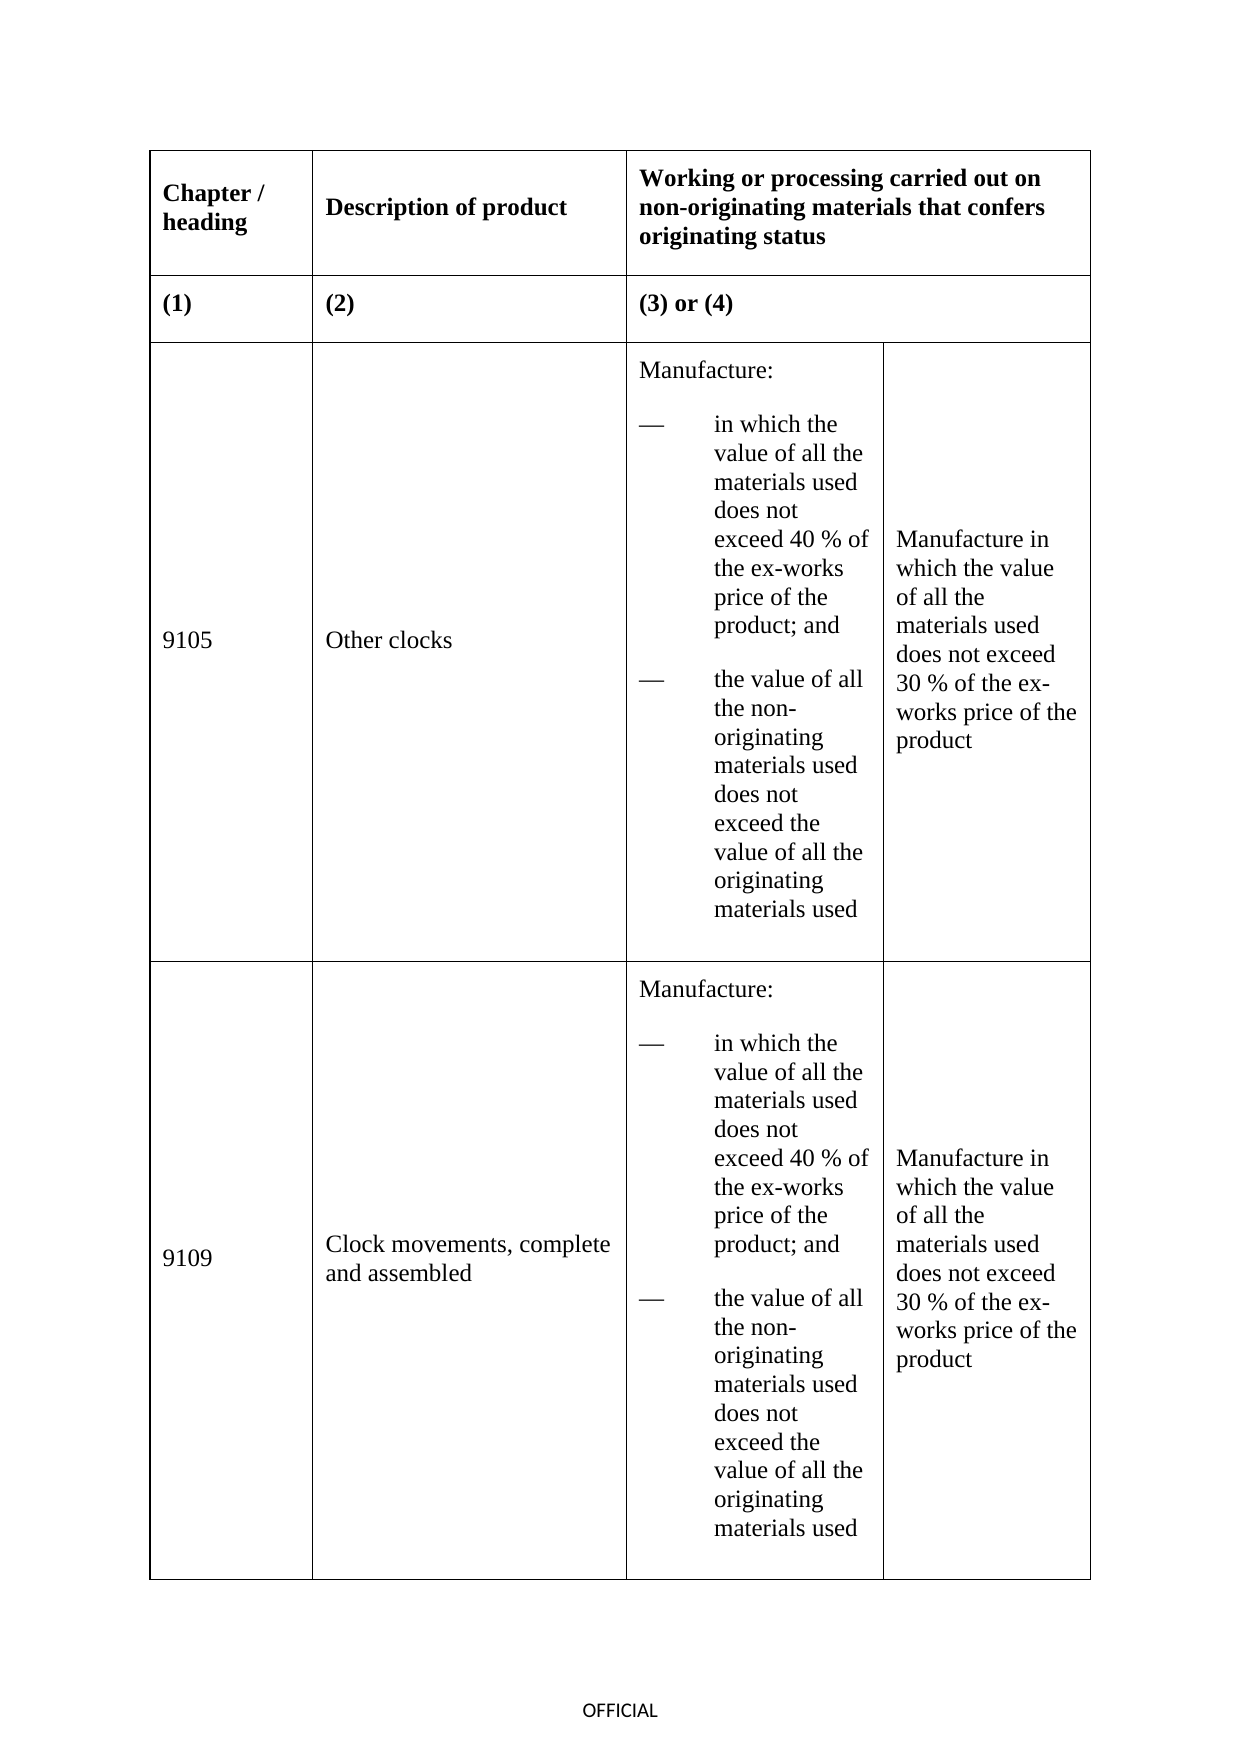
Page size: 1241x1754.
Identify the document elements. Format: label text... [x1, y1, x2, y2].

table_cell 9105 [151, 343, 312, 961]
table_cell Manufacture: — in which the value of all the materials used does not exceed 40 % of the ex‐works price of the product; and — the value of all the non‐originating materials used does not exceed the value of all the originating materials used [627, 962, 883, 1579]
table_cell (2) [313, 276, 626, 342]
table_cell (1) [151, 276, 312, 342]
table_cell Manufacture: — in which the value of all the materials used does not exceed 40 % of the ex‐works price of the product; and — the value of all the non‐originating materials used does not exceed the value of all the originating materials used [627, 343, 883, 961]
table_cell Manufacture in which the value of all the materials used does not exceed 30 % of the ex‐works price of the product [884, 343, 1090, 961]
table_cell Manufacture in which the value of all the materials used does not exceed 30 % of the ex‐works price of the product [884, 962, 1090, 1579]
table_header Description of product [313, 151, 626, 275]
table_cell Clock movements, complete and assembled [313, 962, 626, 1579]
table_cell (3) or (4) [627, 276, 1090, 342]
table_cell 9109 [151, 962, 312, 1579]
table_header Working or processing carried out on non‐originating materials that confers originating status [627, 151, 1090, 275]
table_header Chapter / heading [151, 151, 312, 275]
table_cell Other clocks [313, 343, 626, 961]
